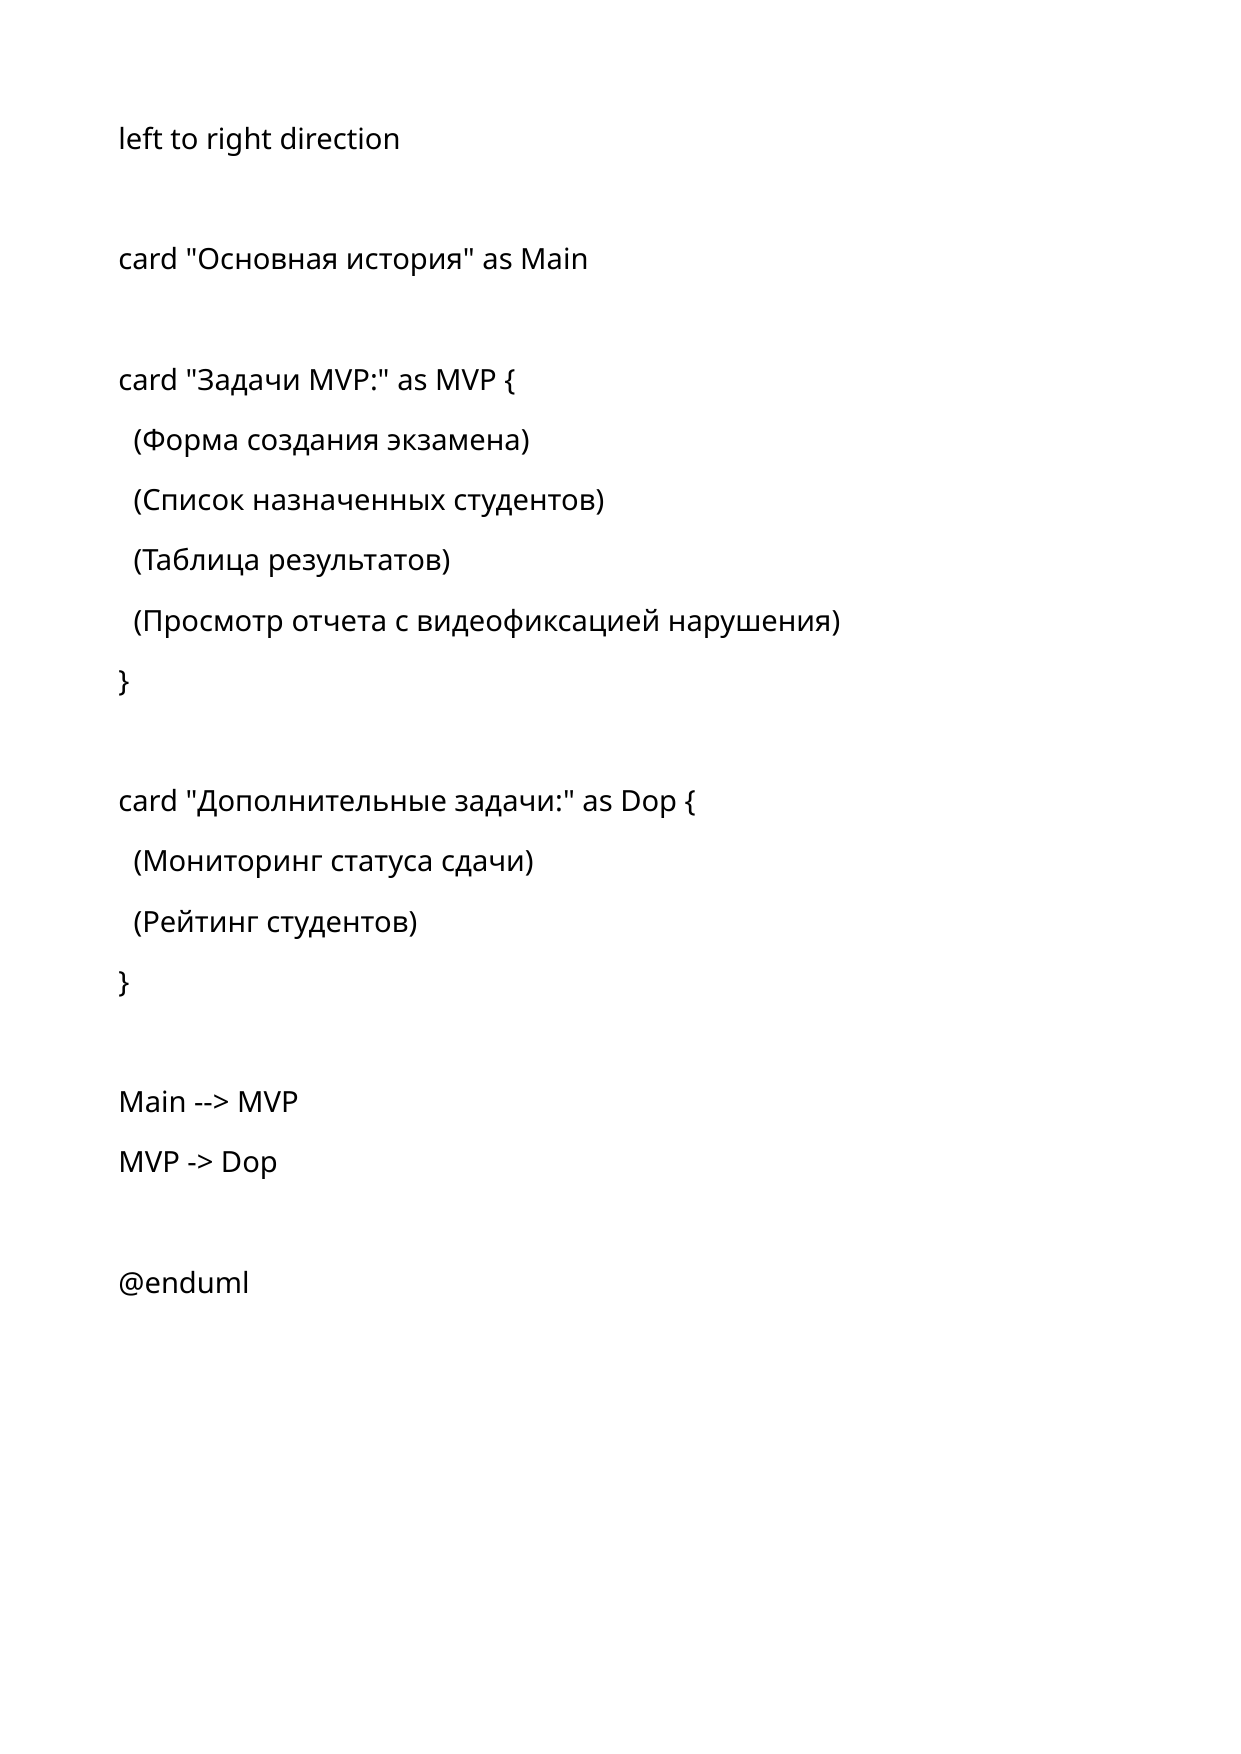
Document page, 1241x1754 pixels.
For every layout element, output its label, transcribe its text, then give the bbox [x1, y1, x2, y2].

text } [118, 961, 1122, 1001]
text } [118, 660, 1122, 700]
text (Просмотр отчета с видеофиксацией нарушения) [118, 600, 1122, 639]
text (Мониторинг статуса сдачи) [118, 841, 1122, 880]
text card "Основная история" as Main [118, 238, 1122, 278]
text @enduml [118, 1262, 1122, 1302]
text card "Задачи MVP:" as MVP { [118, 359, 1122, 399]
text (Рейтинг студентов) [118, 901, 1122, 941]
text MVP -> Dop [118, 1142, 1122, 1181]
text (Форма создания экзамена) [118, 419, 1122, 459]
text card "Дополнительные задачи:" as Dop { [118, 780, 1122, 820]
text (Таблица результатов) [118, 539, 1122, 579]
text (Список назначенных студентов) [118, 479, 1122, 519]
text Main --> MVP [118, 1081, 1122, 1121]
text left to right direction [118, 118, 1122, 158]
